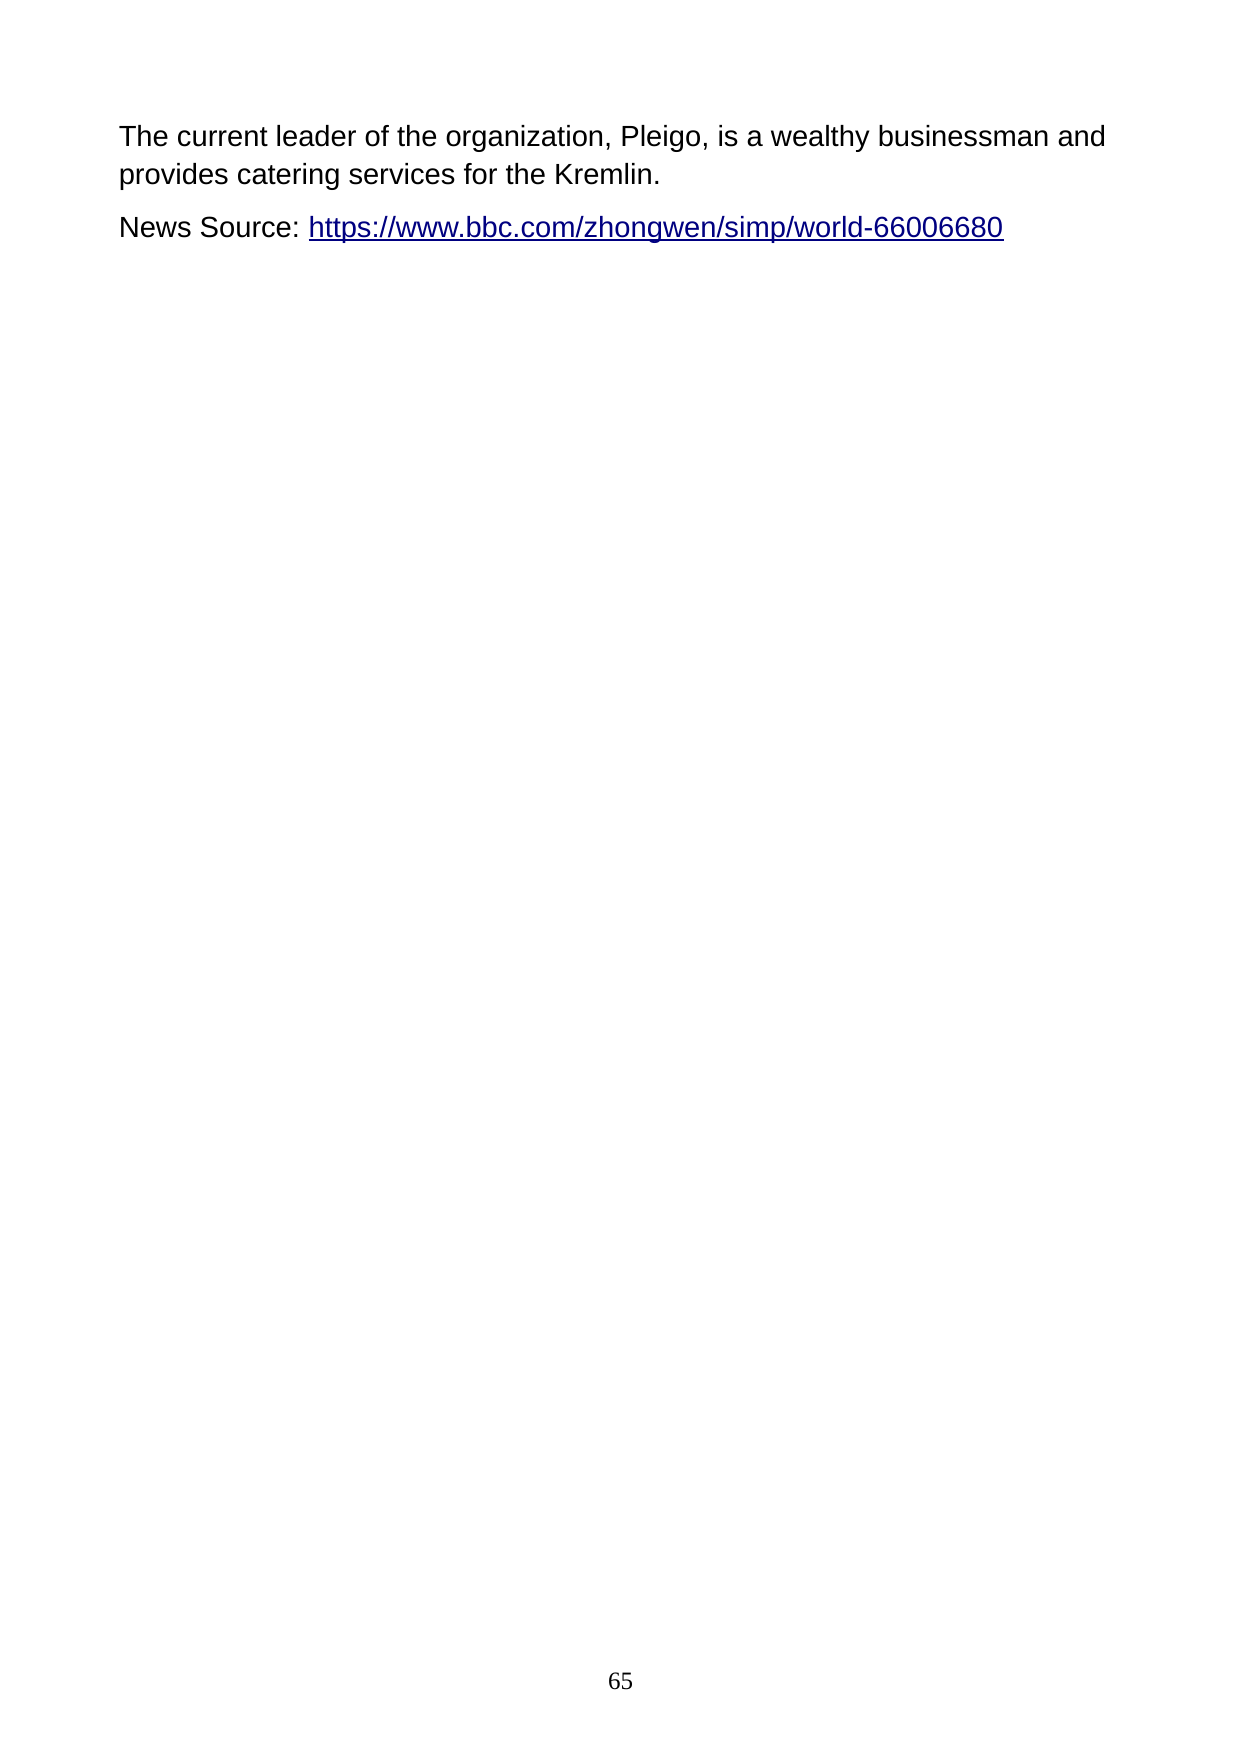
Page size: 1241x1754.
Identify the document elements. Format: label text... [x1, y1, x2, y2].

text The current leader of the organization, Pleigo, is a wealthy businessman and provides catering services for the Kremlin. [118, 118, 1122, 191]
text News Source: https://www.bbc.com/zhongwen/simp/world-66006680 [118, 210, 1122, 244]
